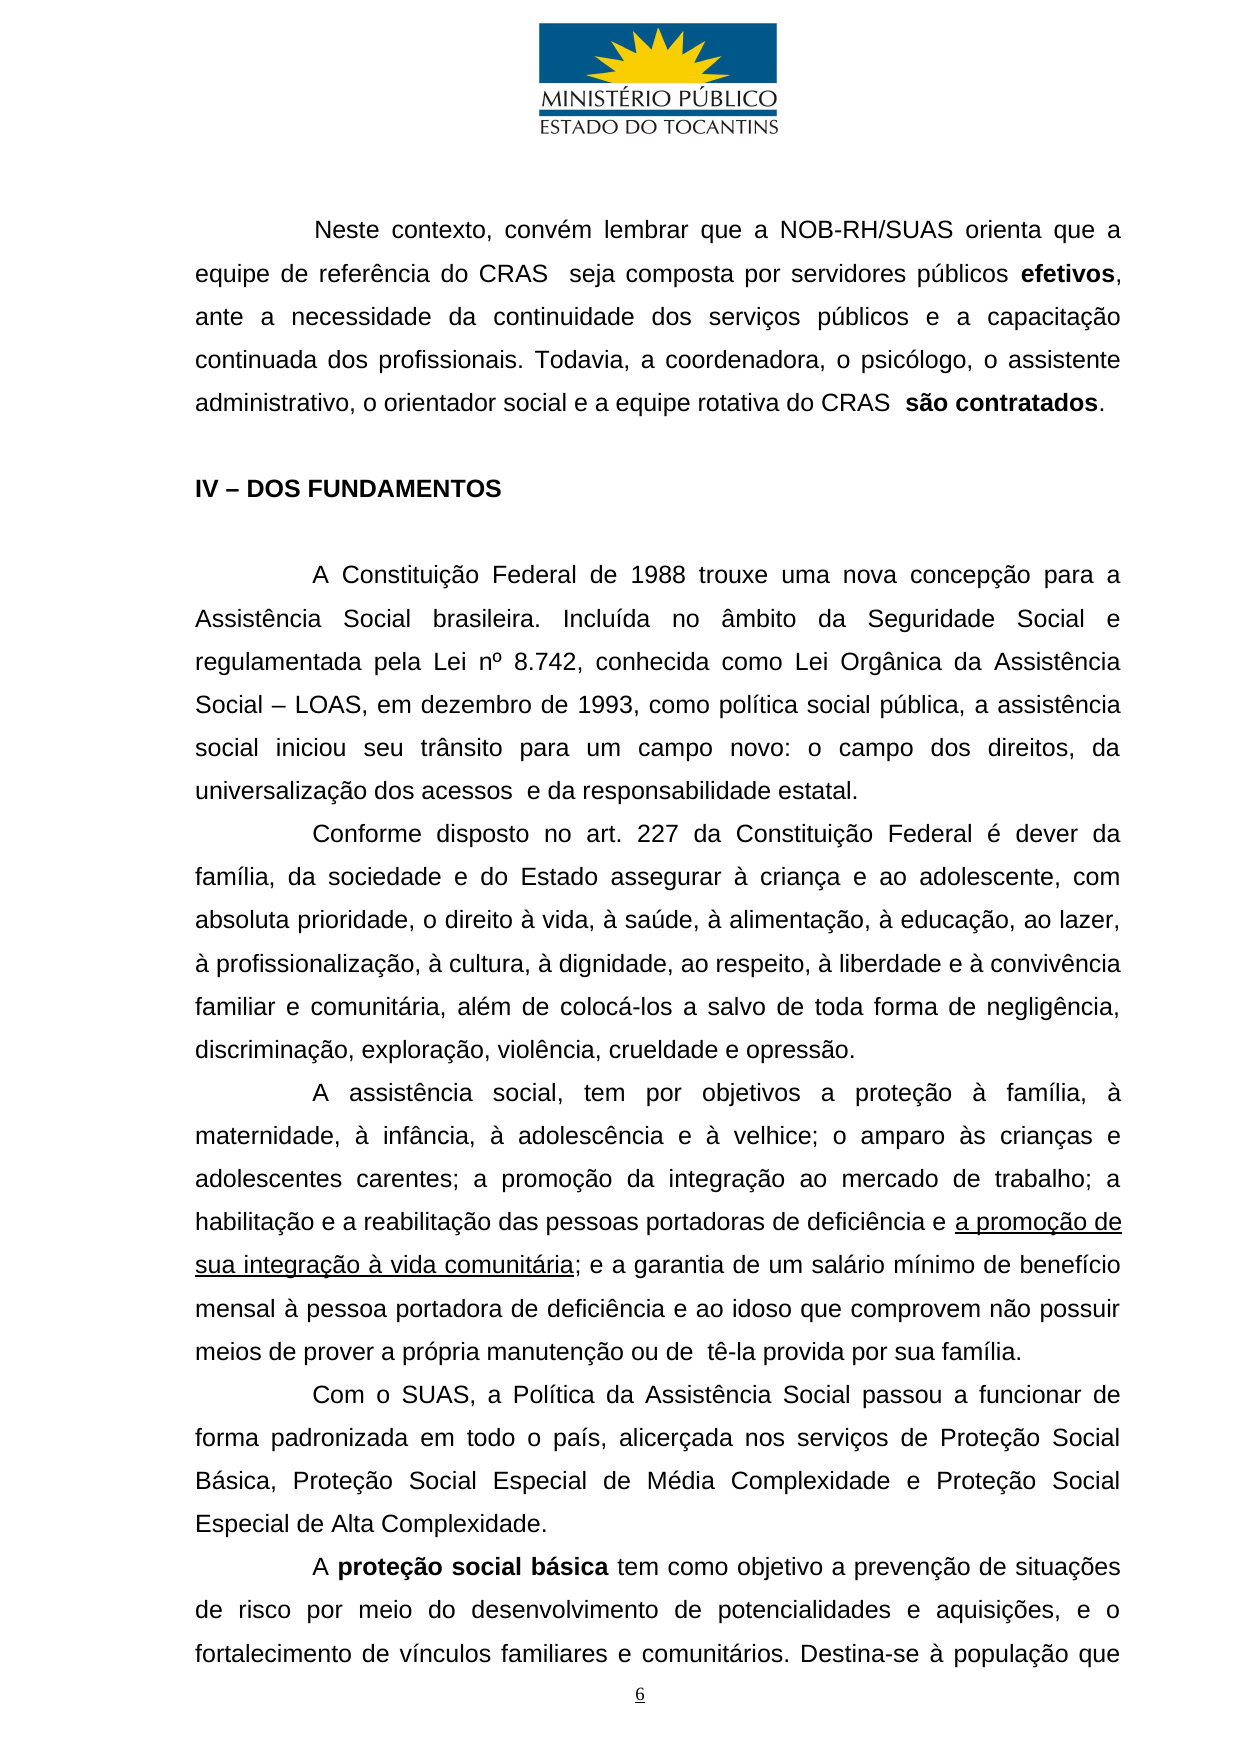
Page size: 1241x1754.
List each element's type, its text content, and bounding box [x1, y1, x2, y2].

text A Constituição Federal de 1988 trouxe uma nova concepção para a Assistência Social brasileira. Incluída no âmbito da Seguridade Social e regulamentada pela Lei nº 8.742, conhecida como Lei Orgânica da Assistência Social – LOAS, em dezembro de 1993, como política social pública, a assistência social iniciou seu trânsito para um campo novo: o campo dos direitos, da universalização dos acessos e da responsabilidade estatal. [195, 560, 1122, 805]
text Neste contexto, convém lembrar que a NOB-RH/SUAS orienta que a equipe de referência do CRAS seja composta por servidores públicos efetivos, ante a necessidade da continuidade dos serviços públicos e a capacitação continuada dos profissionais. Todavia, a coordenadora, o psicólogo, o assistente administrativo, o orientador social e a equipe rotativa do CRAS são contratados. [195, 215, 1122, 417]
text A assistência social, tem por objetivos a proteção à família, à maternidade, à infância, à adolescência e à velhice; o amparo às crianças e adolescentes carentes; a promoção da integração ao mercado de trabalho; a habilitação e a reabilitação das pessoas portadoras de deficiência e a promoção de sua integração à vida comunitária; e a garantia de um salário mínimo de benefício mensal à pessoa portadora de deficiência e ao idoso que comprovem não possuir meios de prover a própria manutenção ou de tê-la provida por sua família. [195, 1078, 1122, 1365]
picture [539, 23, 779, 134]
text Conforme disposto no art. 227 da Constituição Federal é dever da família, da sociedade e do Estado assegurar à criança e ao adolescente, com absoluta prioridade, o direito à vida, à saúde, à alimentação, à educação, ao lazer, à profissionalização, à cultura, à dignidade, ao respeito, à liberdade e à convivência familiar e comunitária, além de colocá-los a salvo de toda forma de negligência, discriminação, exploração, violência, crueldade e opressão. [195, 819, 1122, 1063]
text IV – DOS FUNDAMENTOS [195, 474, 1122, 503]
text A proteção social básica tem como objetivo a prevenção de situações de risco por meio do desenvolvimento de potencialidades e aquisições, e o fortalecimento de vínculos familiares e comunitários. Destina-se à população que [195, 1552, 1122, 1667]
text Com o SUAS, a Política da Assistência Social passou a funcionar de forma padronizada em todo o país, alicerçada nos serviços de Proteção Social Básica, Proteção Social Especial de Média Complexidade e Proteção Social Especial de Alta Complexidade. [195, 1380, 1122, 1538]
